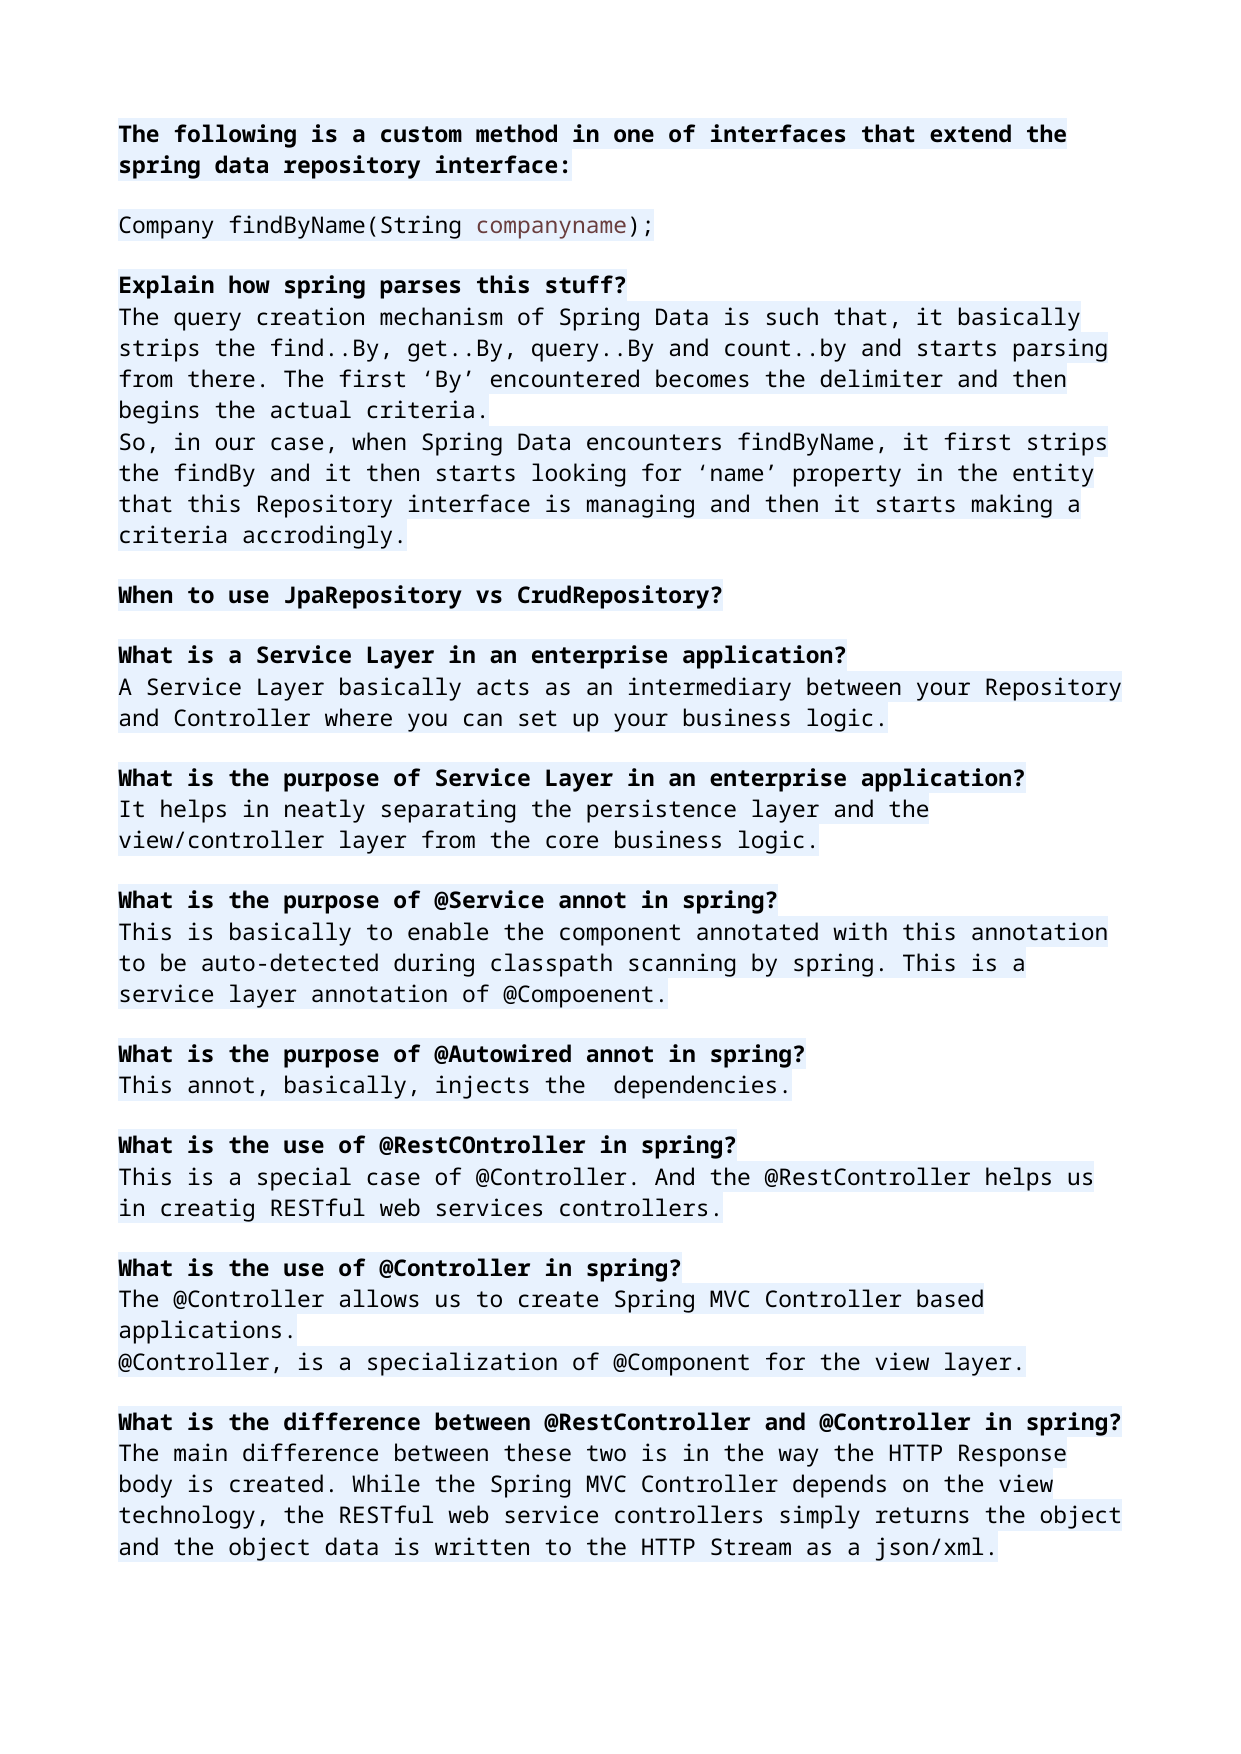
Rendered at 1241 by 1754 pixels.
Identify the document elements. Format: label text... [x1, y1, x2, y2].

text The main difference between these two is in the way the HTTP Response body is created. While the Spring MVC Controller depends on the view technology, the RESTful web service controllers simply returns the object and the object data is written to the HTTP Stream as a json/xml. [118, 1437, 1122, 1562]
text This annot, basically, injects the dependencies. [118, 1069, 1122, 1101]
text @Controller, is a specialization of @Component for the view layer. [118, 1346, 1122, 1377]
text This is basically to enable the component annotated with this annotation to be auto-detected during classpath scanning by spring. This is a service layer annotation of @Compoenent. [118, 916, 1122, 1009]
text What is the purpose of @Service annot in spring? [118, 884, 1122, 916]
text What is the use of @RestCOntroller in spring? [118, 1129, 1122, 1161]
text What is the difference between @RestController and @Controller in spring? [118, 1406, 1122, 1437]
text The query creation mechanism of Spring Data is such that, it basically strips the find..By, get..By, query..By and count..by and starts parsing from there. The first ‘By’ encountered becomes the delimiter and then begins the actual criteria. [118, 301, 1122, 426]
text What is the purpose of @Autowired annot in spring? [118, 1038, 1122, 1069]
text Company findByName(String companyname); [118, 209, 1122, 241]
text What is a Service Layer in an enterprise application? [118, 639, 1122, 671]
text What is the use of @Controller in spring? [118, 1252, 1122, 1283]
text What is the purpose of Service Layer in an enterprise application? [118, 762, 1122, 793]
text The @Controller allows us to create Spring MVC Controller based applications. [118, 1283, 1122, 1346]
text When to use JpaRepository vs CrudRepository? [118, 579, 1122, 611]
text This is a special case of @Controller. And the @RestController helps us in creatig RESTful web services controllers. [118, 1161, 1122, 1223]
text Explain how spring parses this stuff? [118, 269, 1122, 301]
text It helps in neatly separating the persistence layer and the view/controller layer from the core business logic. [118, 793, 1122, 856]
text A Service Layer basically acts as an intermediary between your Repository and Controller where you can set up your business logic. [118, 671, 1122, 733]
text The following is a custom method in one of interfaces that extend the spring data repository interface: [118, 118, 1122, 181]
text So, in our case, when Spring Data encounters findByName, it first strips the findBy and it then starts looking for ‘name’ property in the entity that this Repository interface is managing and then it starts making a criteria accrodingly. [118, 426, 1122, 551]
